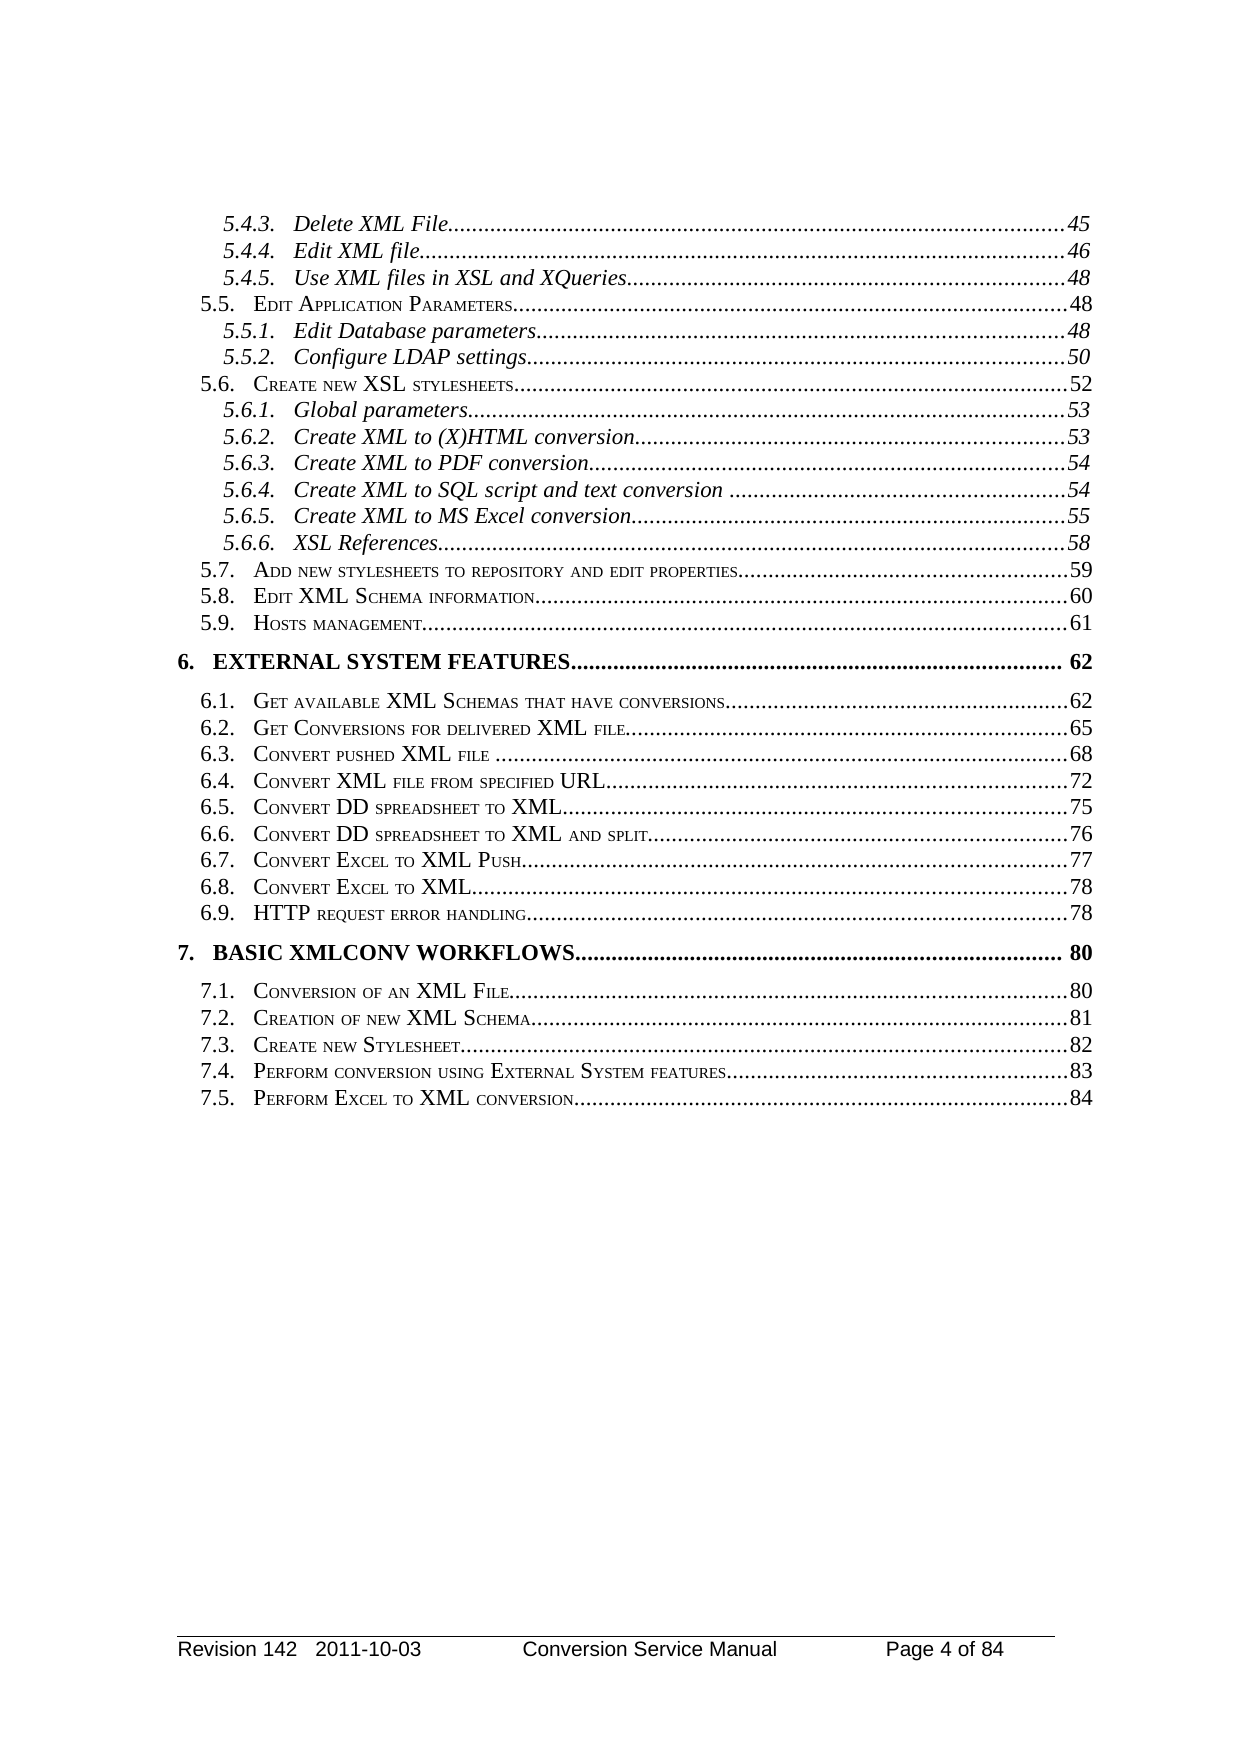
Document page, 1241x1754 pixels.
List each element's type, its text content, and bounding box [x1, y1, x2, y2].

text 7.3. Create new Stylesheet 82 [200, 1031, 1092, 1057]
text 5.6.4. Create XML to SQL script and text conversion 54 [223, 476, 1092, 502]
text 5.7. Add new stylesheets to repository and edit properties 59 [200, 556, 1092, 582]
text 6.3. Convert pushed XML file 68 [200, 740, 1092, 766]
text 6.6. Convert DD spreadsheet to XML and split 76 [200, 819, 1092, 846]
text 5.6.6. XSL References 58 [223, 529, 1092, 556]
text 5.4.5. Use XML files in XSL and XQueries 48 [223, 263, 1092, 290]
text 5.6.1. Global parameters 53 [223, 396, 1092, 423]
text 7.1. Conversion of an XML File 80 [200, 977, 1092, 1004]
text 5.6.5. Create XML to MS Excel conversion 55 [223, 502, 1092, 529]
text 6.5. Convert DD spreadsheet to XML 75 [200, 793, 1092, 819]
text 7.4. Perform conversion using External System features 83 [200, 1057, 1092, 1084]
text 5.5. Edit Application Parameters 48 [200, 290, 1092, 316]
text 7.2. Creation of new XML Schema 81 [200, 1004, 1092, 1031]
text 5.4.3. Delete XML File 45 [223, 210, 1092, 237]
text 6.8. Convert Excel to XML 78 [200, 873, 1092, 899]
text 5.4.4. Edit XML file 46 [223, 237, 1092, 263]
text 5.6. Create new XSL stylesheets 52 [200, 369, 1092, 396]
text 6.9. HTTP request error handling 78 [200, 899, 1092, 926]
text 5.5.2. Configure LDAP settings 50 [223, 343, 1092, 369]
text 6. External system features 62 [177, 648, 1092, 674]
text 5.8. Edit XML Schema information 60 [200, 582, 1092, 609]
text 6.1. Get available XML Schemas that have conversions 62 [200, 687, 1092, 713]
text 7. Basic XMLCONV Workflows 80 [177, 938, 1092, 965]
text 7.5. Perform Excel to XML conversion 84 [200, 1084, 1092, 1110]
text 5.5.1. Edit Database parameters 48 [223, 316, 1092, 343]
text 5.6.3. Create XML to PDF conversion 54 [223, 449, 1092, 476]
text 6.4. Convert XML file from specified URL 72 [200, 766, 1092, 793]
text 5.9. Hosts management 61 [200, 609, 1092, 635]
text 5.6.2. Create XML to (X)HTML conversion 53 [223, 423, 1092, 449]
text 6.2. Get Conversions for delivered XML file 65 [200, 713, 1092, 740]
text 6.7. Convert Excel to XML Push 77 [200, 846, 1092, 873]
